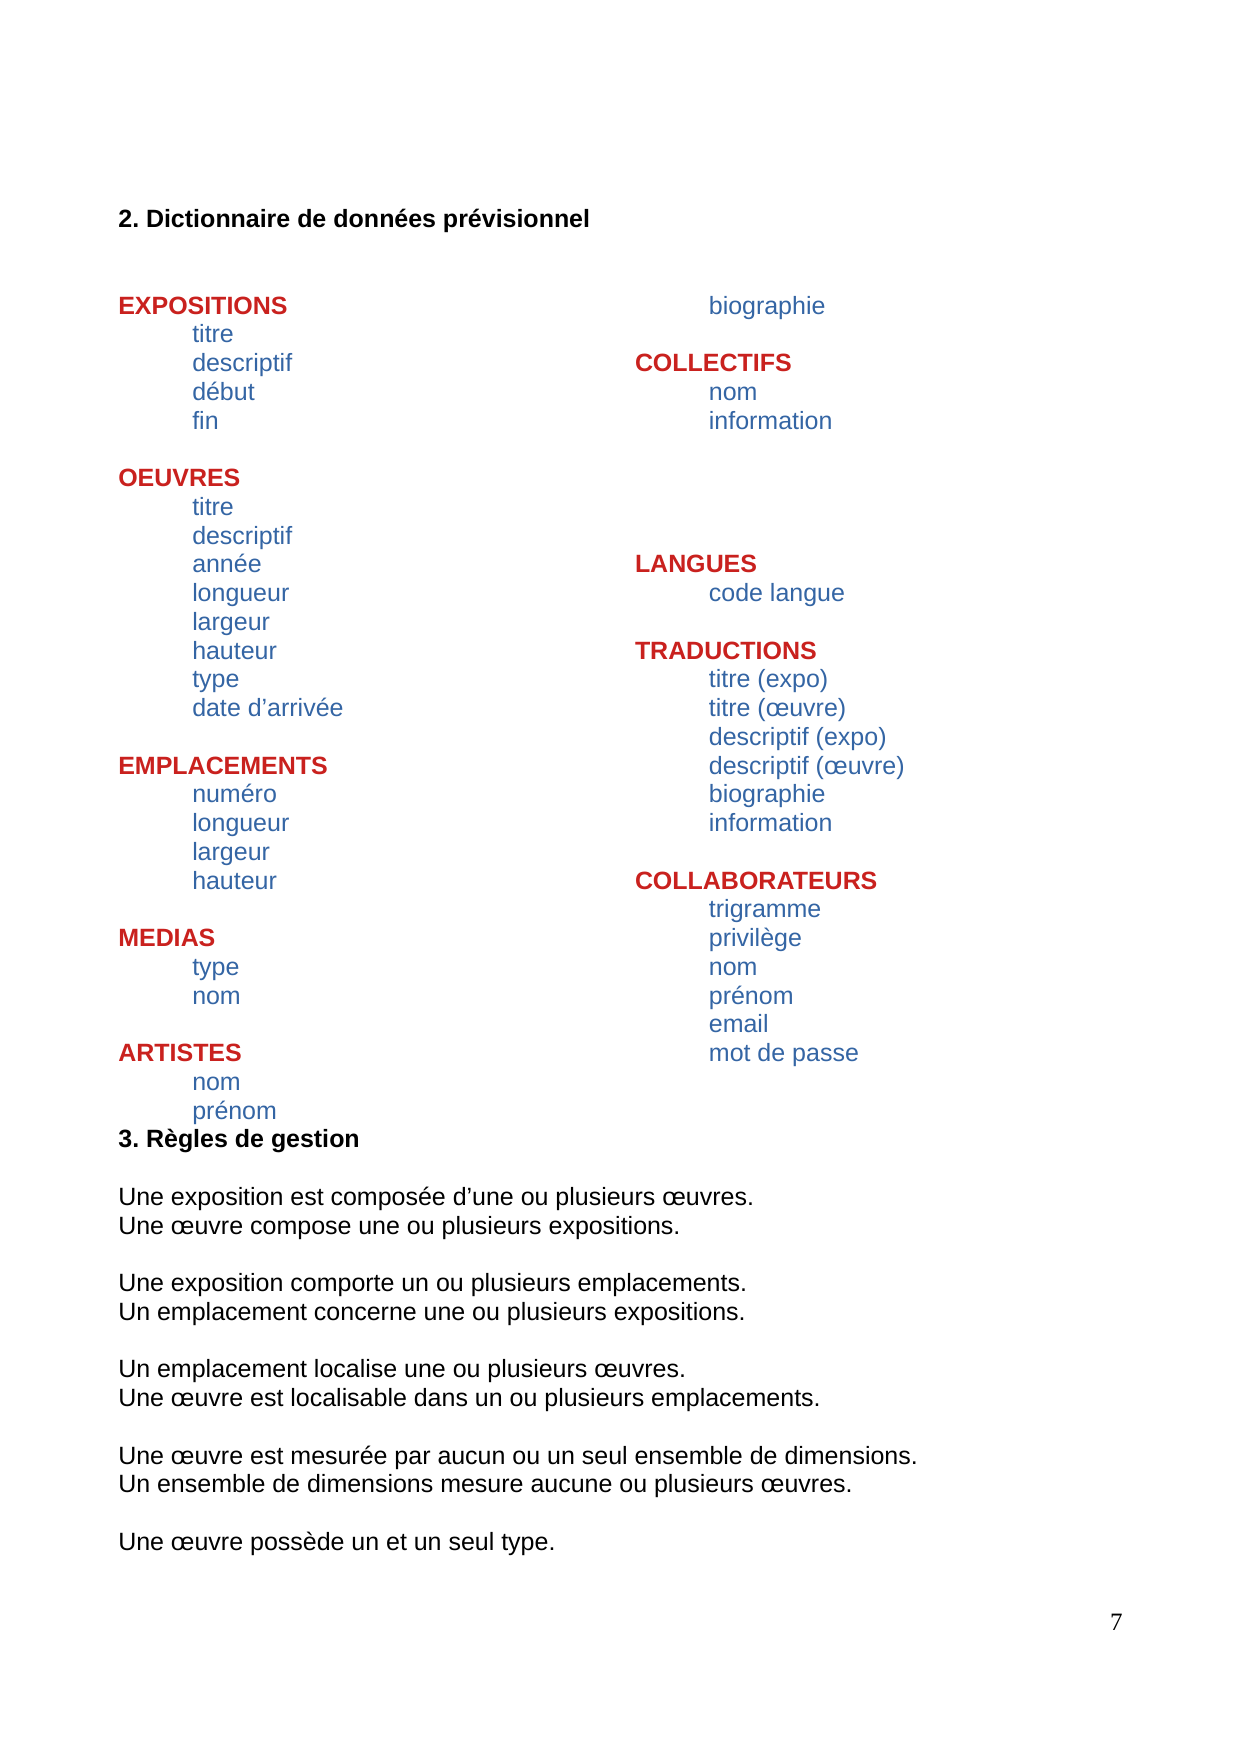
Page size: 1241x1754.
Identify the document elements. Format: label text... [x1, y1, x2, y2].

text TRADUCTIONS [635, 636, 1122, 664]
text Une œuvre est localisable dans un ou plusieurs emplacements. [118, 1383, 1122, 1412]
text descriptif (expo) [635, 722, 1122, 751]
text date d’arrivée [118, 693, 605, 722]
text numéro [118, 779, 605, 808]
text nom [118, 1067, 605, 1096]
text descriptif (œuvre) [635, 751, 1122, 779]
text mot de passe [635, 1038, 1122, 1067]
text COLLECTIFS [635, 348, 1122, 377]
text biographie [635, 779, 1122, 808]
text type [118, 952, 605, 981]
text nom [635, 377, 1122, 406]
text descriptif [118, 348, 605, 377]
text 2. Dictionnaire de données prévisionnel [118, 204, 1122, 233]
text Une exposition est composée d’une ou plusieurs œuvres. [118, 1182, 1122, 1211]
text EMPLACEMENTS [118, 751, 605, 779]
text privilège [635, 923, 1122, 952]
text largeur [118, 607, 605, 636]
text EXPOSITIONS [118, 291, 605, 319]
text longueur [118, 808, 605, 837]
text début [118, 377, 605, 406]
text Une œuvre possède un et un seul type. [118, 1527, 1122, 1556]
text biographie [635, 291, 1122, 319]
text information [635, 406, 1122, 434]
text ARTISTES [118, 1038, 605, 1067]
text hauteur [118, 636, 605, 664]
text Une œuvre compose une ou plusieurs expositions. [118, 1211, 1122, 1239]
text descriptif [118, 521, 605, 549]
text hauteur [118, 866, 605, 894]
text prénom [118, 1096, 605, 1124]
text année [118, 549, 605, 578]
text nom [118, 981, 605, 1009]
text MEDIAS [118, 923, 605, 952]
text titre (expo) [635, 664, 1122, 693]
text type [118, 664, 605, 693]
text longueur [118, 578, 605, 607]
text trigramme [635, 894, 1122, 923]
text Un emplacement localise une ou plusieurs œuvres. [118, 1354, 1122, 1383]
text Une œuvre est mesurée par aucun ou un seul ensemble de dimensions. [118, 1441, 1122, 1469]
text largeur [118, 837, 605, 866]
text COLLABORATEURS [635, 866, 1122, 894]
text Un ensemble de dimensions mesure aucune ou plusieurs œuvres. [118, 1469, 1122, 1498]
text 3. Règles de gestion [118, 1124, 1122, 1153]
text titre (œuvre) [635, 693, 1122, 722]
text code langue [635, 578, 1122, 607]
text titre [118, 319, 605, 348]
text LANGUES [635, 549, 1122, 578]
text fin [118, 406, 605, 434]
text Un emplacement concerne une ou plusieurs expositions. [118, 1297, 1122, 1326]
text OEUVRES [118, 463, 605, 492]
text titre [118, 492, 605, 521]
text nom [635, 952, 1122, 981]
text information [635, 808, 1122, 837]
text Une exposition comporte un ou plusieurs emplacements. [118, 1268, 1122, 1297]
text prénom [635, 981, 1122, 1009]
text email [635, 1009, 1122, 1038]
